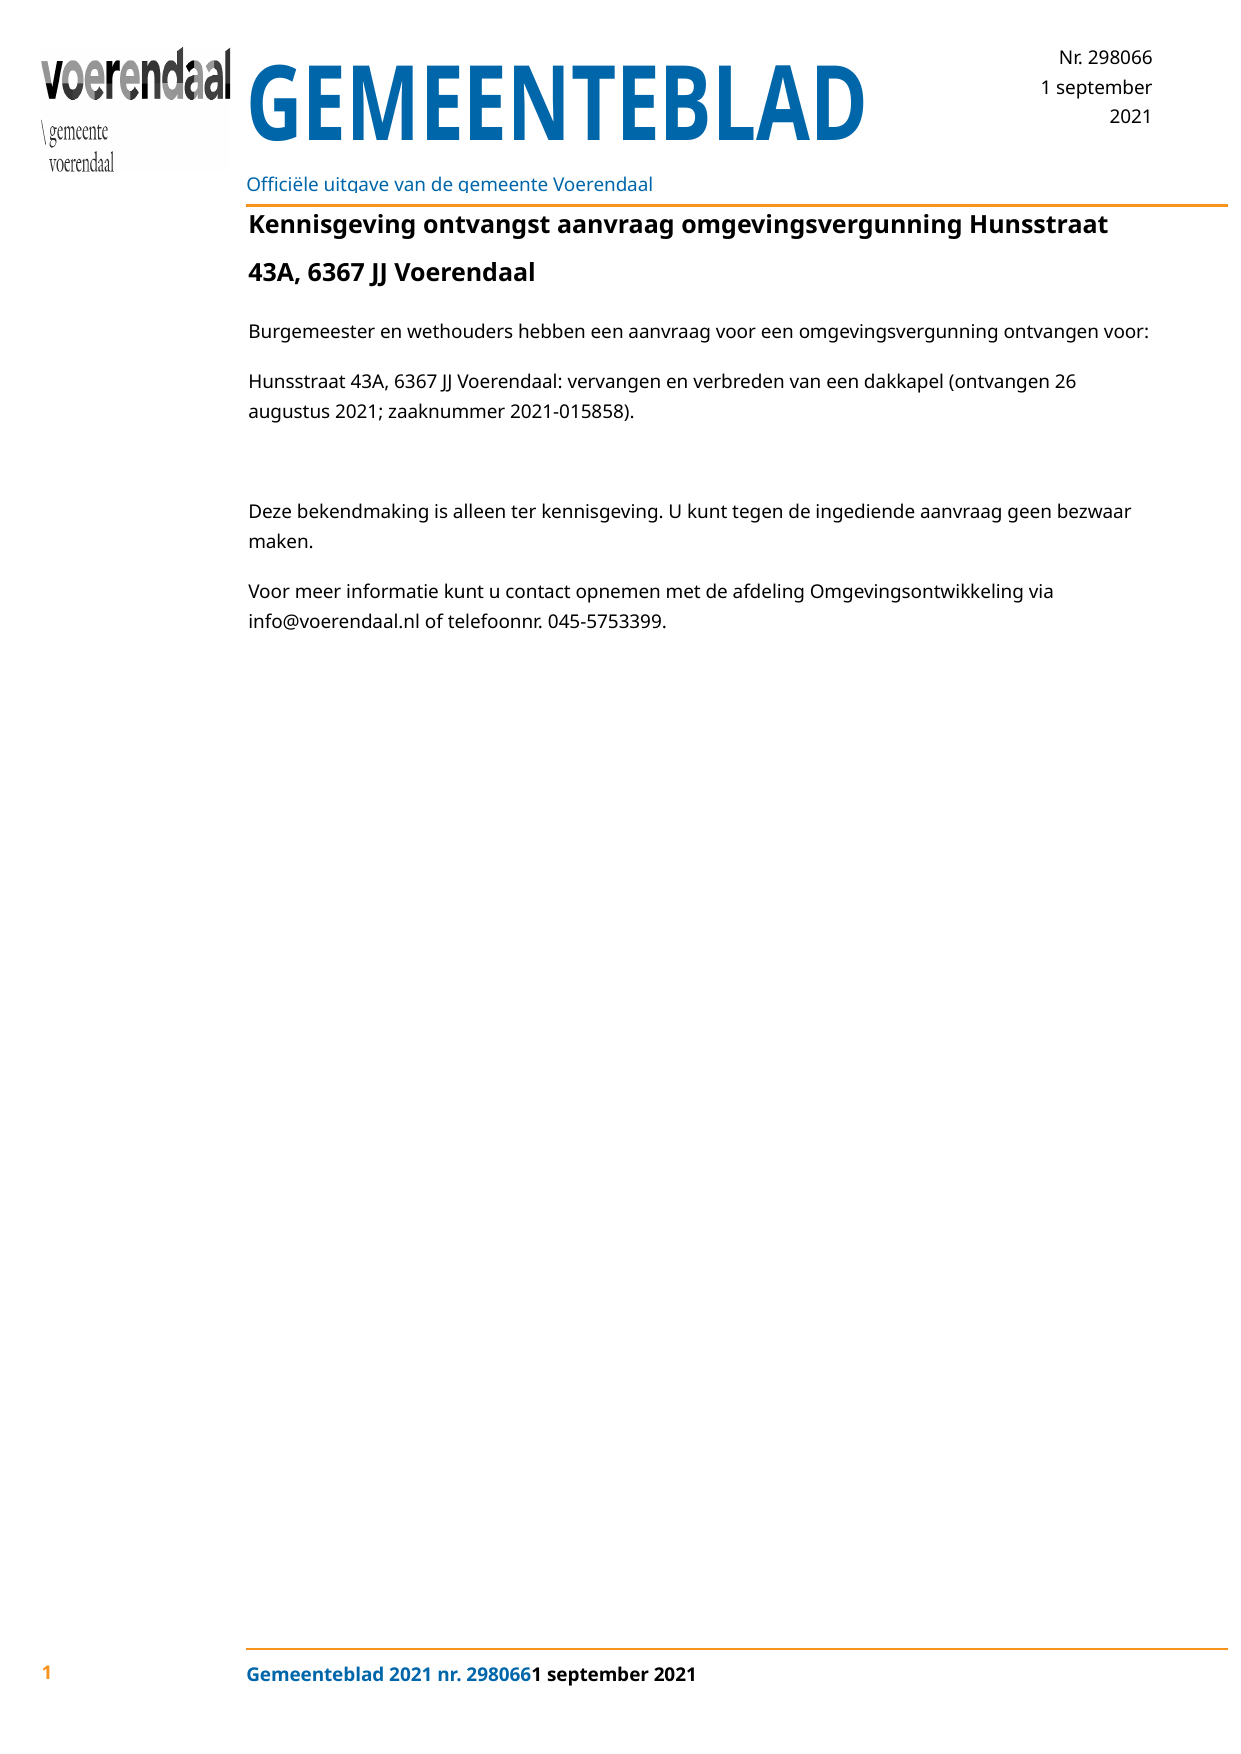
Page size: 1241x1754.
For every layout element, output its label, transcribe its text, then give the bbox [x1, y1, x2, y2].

picture [41, 47, 231, 172]
text Burgemeester en wethouders hebben een aanvraag voor een omgevingsvergunning ontvangen voor: [248, 318, 1152, 344]
text Deze bekendmaking is alleen ter kennisgeving. U kunt tegen de ingediende aanvraag geen bezwaar maken. [248, 499, 1152, 554]
text Hunsstraat 43A, 6367 JJ Voerendaal: vervangen en verbreden van een dakkapel (ontvangen 26 augustus 2021; zaaknummer 2021-015858). [248, 368, 1152, 424]
text Kennisgeving ontvangst aanvraag omgevingsvergunning Hunsstraat 43A, 6367 JJ Voerendaal [248, 207, 1152, 288]
text Voor meer informatie kunt u contact opnemen met de afdeling Omgevingsontwikkeling via info@voerendaal.nl of telefoonnr. 045-5753399. [248, 579, 1152, 634]
